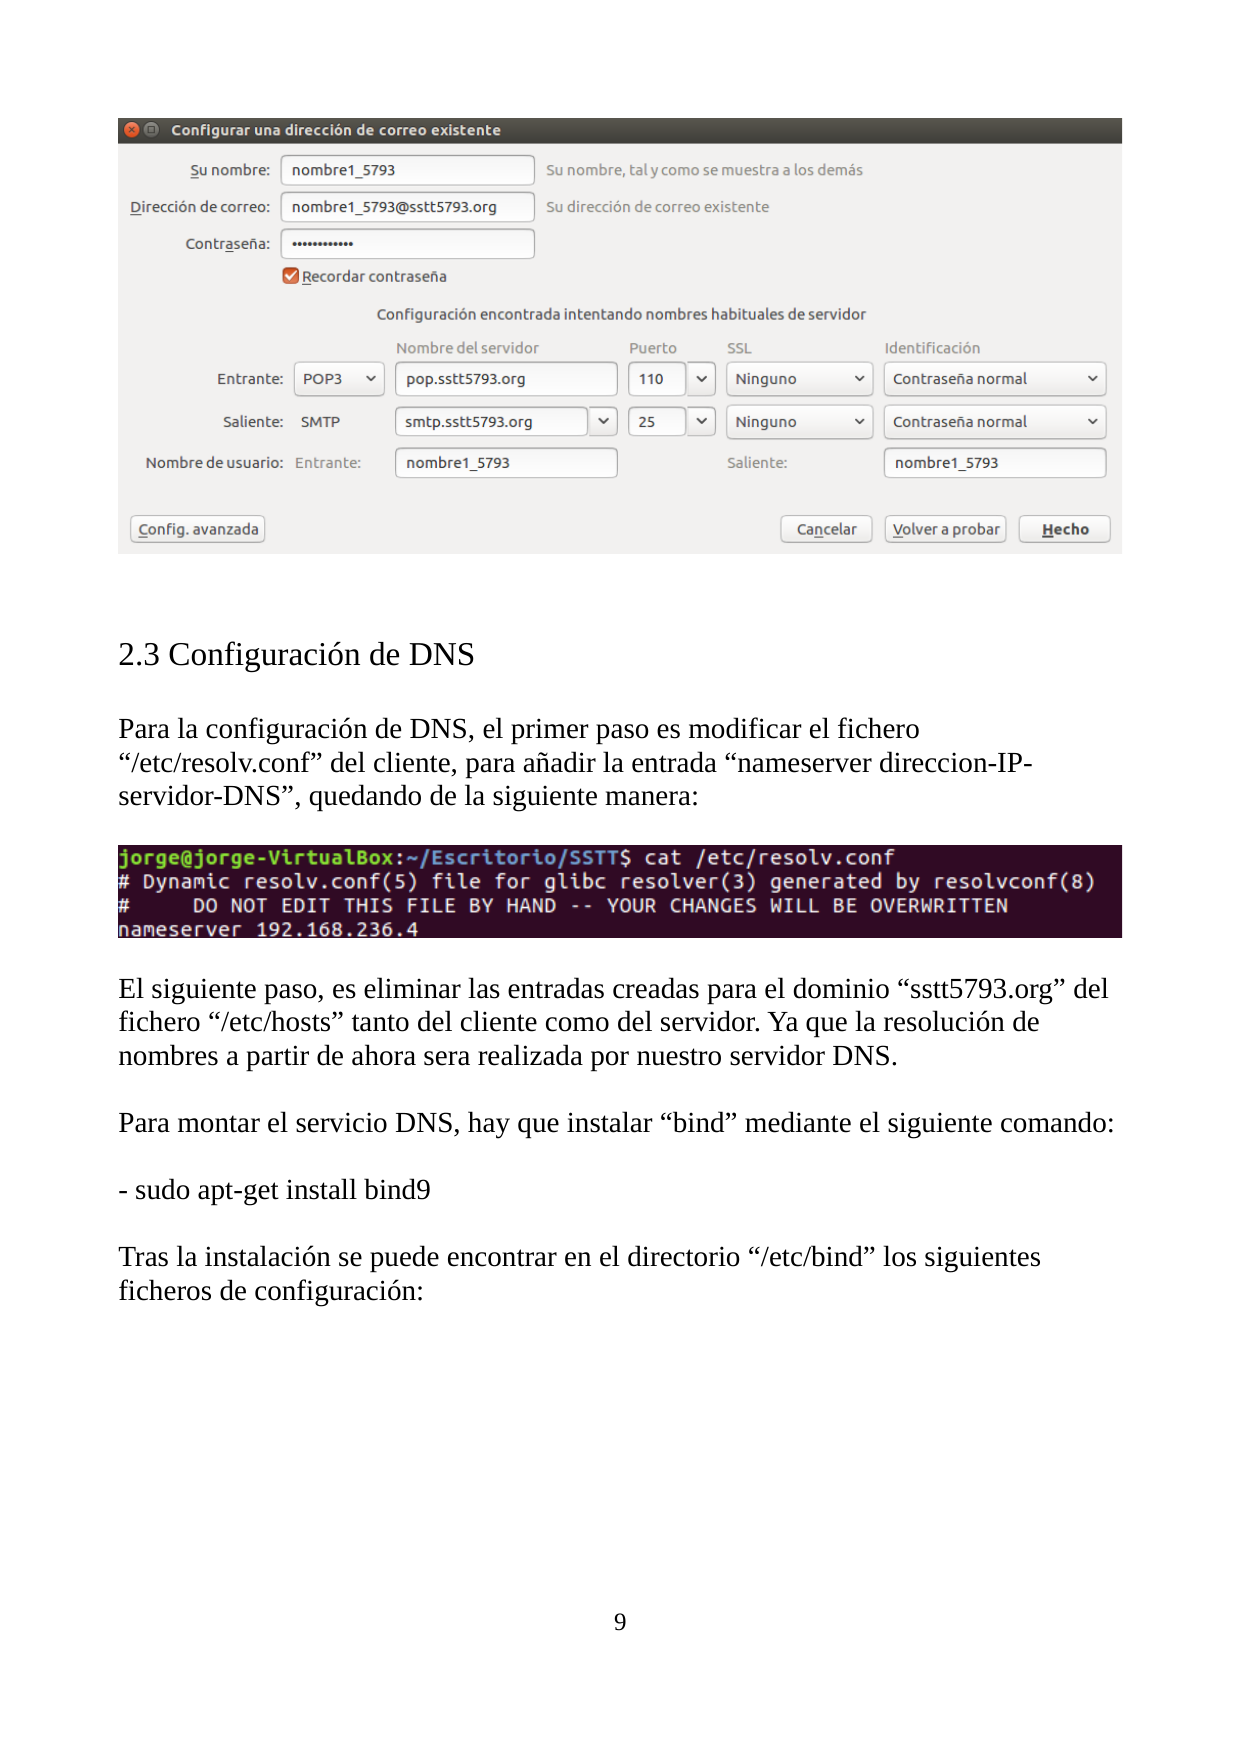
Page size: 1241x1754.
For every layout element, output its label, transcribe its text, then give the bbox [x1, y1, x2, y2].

picture [118, 845, 1123, 938]
text - sudo apt-get install bind9 [118, 1172, 1122, 1206]
text Para la configuración de DNS, el primer paso es modificar el fichero “/etc/resolv.conf” del cliente, para añadir la entrada “nameserver direccion-IP-servidor-DNS”, quedando de la siguiente manera: [118, 711, 1122, 812]
text El siguiente paso, es eliminar las entradas creadas para el dominio “sstt5793.org” del fichero “/etc/hosts” tanto del cliente como del servidor. Ya que la resolución de nombres a partir de ahora sera realizada por nuestro servidor DNS. [118, 971, 1122, 1071]
picture [118, 118, 1123, 554]
text 2.3 Configuración de DNS [118, 634, 1122, 673]
text Tras la instalación se puede encontrar en el directorio “/etc/bind” los siguientes ficheros de configuración: [118, 1239, 1122, 1306]
text Para montar el servicio DNS, hay que instalar “bind” mediante el siguiente comando: [118, 1105, 1122, 1138]
